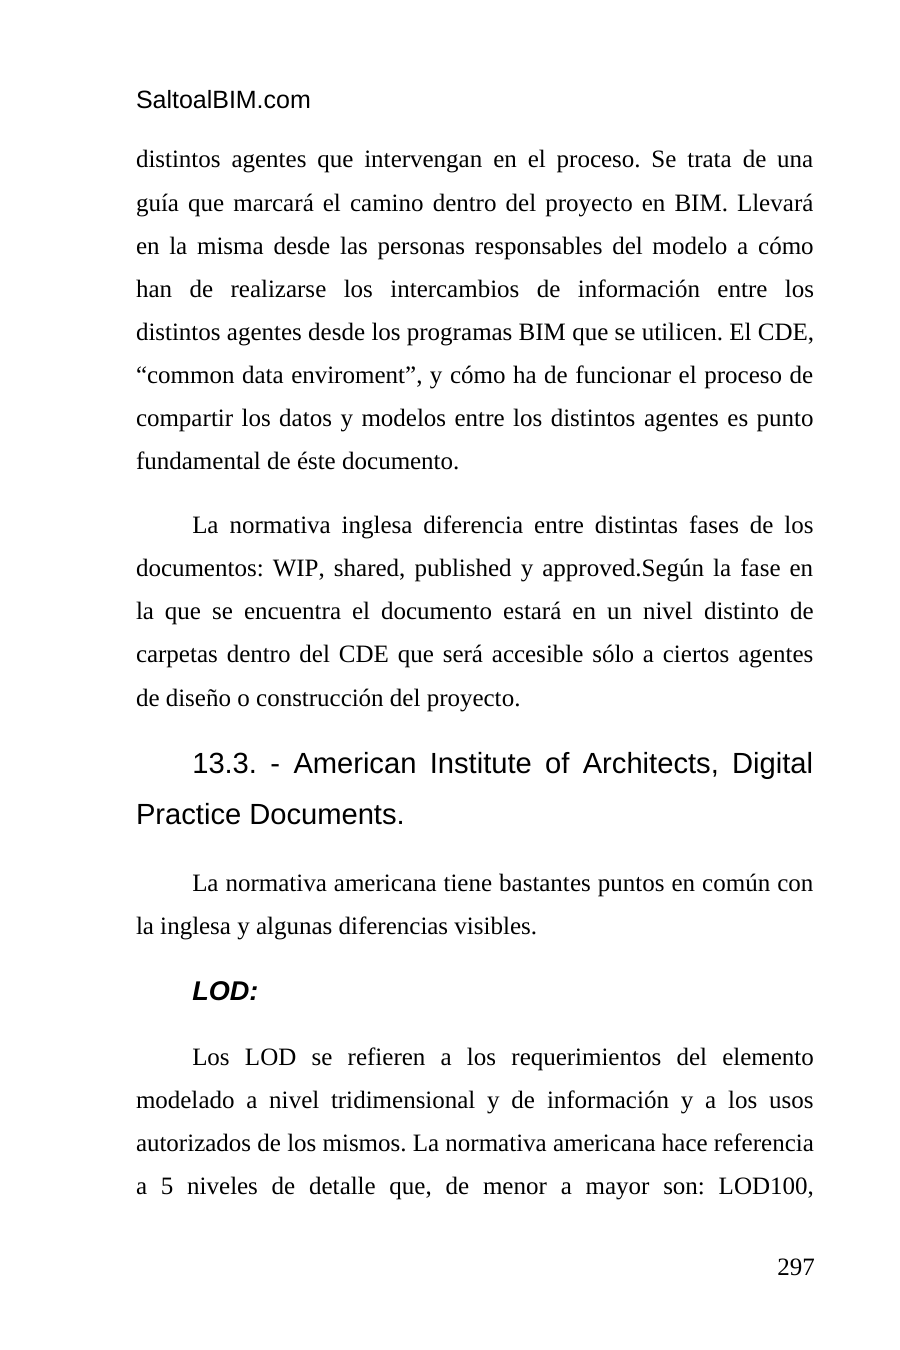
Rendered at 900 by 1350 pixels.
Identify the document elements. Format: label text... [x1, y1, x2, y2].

subtitle 13.3. - American Institute of Architects, Digital Practice Documents. [136, 746, 814, 830]
text distintos agentes que intervengan en el proceso. Se trata de una guía que marcará el camino dentro del proyecto en BIM. Llevará en la misma desde las personas responsables del modelo a cómo han de realizarse los intercambios de información entre los distintos agentes desde los programas BIM que se utilicen. El CDE, “common data enviroment”, y cómo ha de funcionar el proceso de compartir los datos y modelos entre los distintos agentes es punto fundamental de éste documento. [136, 144, 814, 475]
text Los LOD se refieren a los requerimientos del elemento modelado a nivel tridimensional y de información y a los usos autorizados de los mismos. La normativa americana hace referencia a 5 niveles de detalle que, de menor a mayor son: LOD100, [136, 1042, 814, 1200]
subtitle LOD: [136, 974, 814, 1006]
text La normativa americana tiene bastantes puntos en común con la inglesa y algunas diferencias visibles. [136, 868, 814, 939]
text La normativa inglesa diferencia entre distintas fases de los documentos: WIP, shared, published y approved.Según la fase en la que se encuentra el documento estará en un nivel distinto de carpetas dentro del CDE que será accesible sólo a ciertos agentes de diseño o construcción del proyecto. [136, 510, 814, 711]
